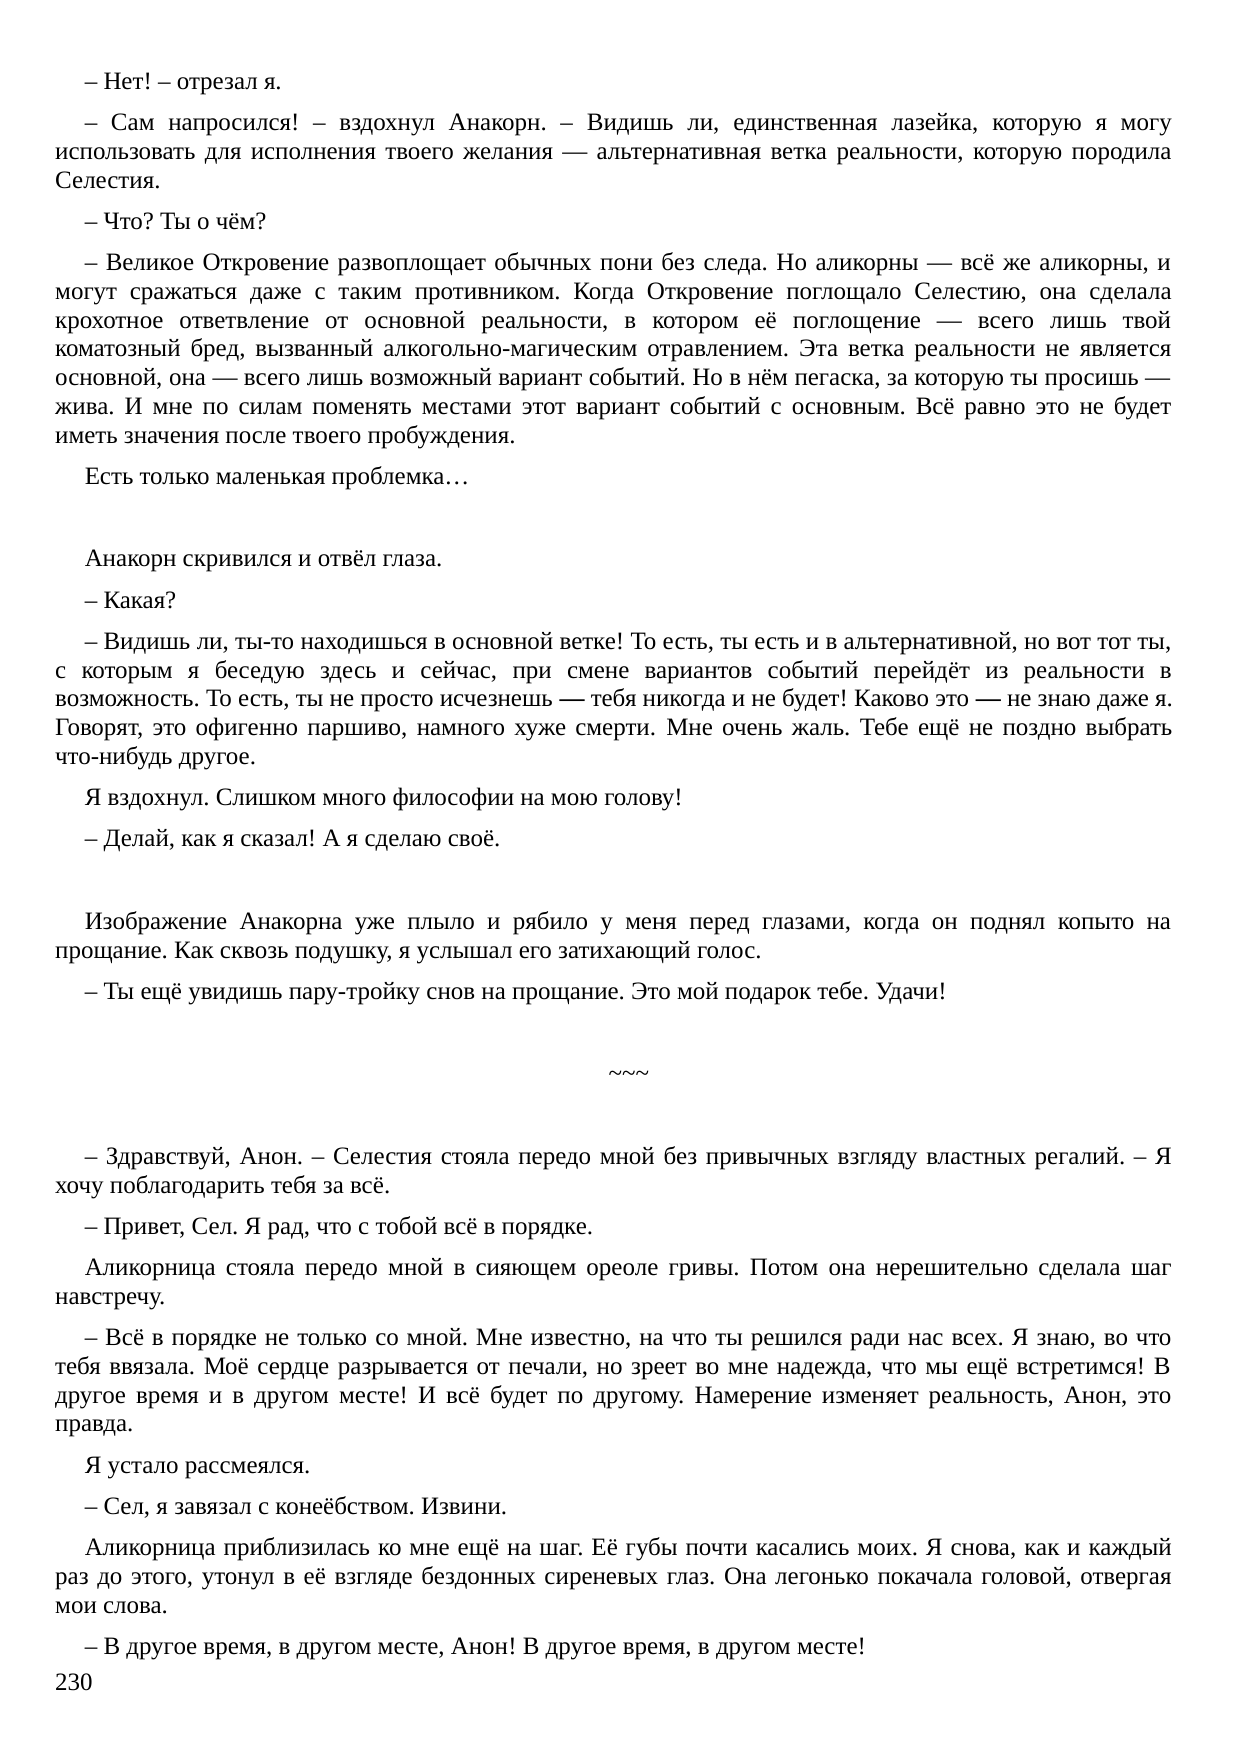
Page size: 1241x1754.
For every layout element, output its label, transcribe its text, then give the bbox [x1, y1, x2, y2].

text Есть только маленькая проблемка… [55, 461, 1173, 490]
text – Какая? [55, 585, 1173, 613]
text Анакорн скривился и отвёл глаза. [55, 543, 1173, 572]
text – Делай, как я сказал! А я сделаю своё. [55, 823, 1173, 852]
text – Сам напросился! – вздохнул Анакорн. – Видишь ли, единственная лазейка, которую я могу использовать для исполнения твоего желания — альтернативная ветка реальности, которую породила Селестия. [55, 107, 1173, 193]
text – Нет! – отрезал я. [55, 66, 1173, 95]
text Я устало рассмеялся. [55, 1450, 1173, 1478]
text ~~~ [55, 1058, 1173, 1087]
text Аликорница приблизилась ко мне ещё на шаг. Её губы почти касались моих. Я снова, как и каждый раз до этого, утонул в её взгляде бездонных сиреневых глаз. Она легонько покачала головой, отвергая мои слова. [55, 1532, 1173, 1618]
text Аликорница стояла передо мной в сияющем ореоле гривы. Потом она нерешительно сделала шаг навстречу. [55, 1252, 1173, 1310]
text Я вздохнул. Слишком много философии на мою голову! [55, 782, 1173, 811]
text – Что? Ты о чём? [55, 206, 1173, 235]
text – Привет, Сел. Я рад, что с тобой всё в порядке. [55, 1211, 1173, 1240]
text – Здравствуй, Анон. – Селестия стояла передо мной без привычных взгляду властных регалий. – Я хочу поблагодарить тебя за всё. [55, 1141, 1173, 1198]
text – В другое время, в другом месте, Анон! В другое время, в другом месте! [55, 1631, 1173, 1660]
text Изображение Анакорна уже плыло и рябило у меня перед глазами, когда он поднял копыто на прощание. Как сквозь подушку, я услышал его затихающий голос. [55, 906, 1173, 963]
text – Всё в порядке не только со мной. Мне известно, на что ты решился ради нас всех. Я знаю, во что тебя ввязала. Моё сердце разрывается от печали, но зреет во мне надежда, что мы ещё встретимся! В другое время и в другом месте! И всё будет по другому. Намерение изменяет реальность, Анон, это правда. [55, 1322, 1173, 1437]
text – Сел, я завязал с конеёбством. Извини. [55, 1491, 1173, 1520]
text – Великое Откровение развоплощает обычных пони без следа. Но аликорны — всё же аликорны, и могут сражаться даже с таким противником. Когда Откровение поглощало Селестию, она сделала крохотное ответвление от основной реальности, в котором её поглощение — всего лишь твой коматозный бред, вызванный алкогольно-магическим отравлением. Эта ветка реальности не является основной, она — всего лишь возможный вариант событий. Но в нём пегаска, за которую ты просишь — жива. И мне по силам поменять местами этот вариант событий с основным. Всё равно это не будет иметь значения после твоего пробуждения. [55, 247, 1173, 448]
text – Ты ещё увидишь пару-тройку снов на прощание. Это мой подарок тебе. Удачи! [55, 976, 1173, 1005]
text – Видишь ли, ты-то находишься в основной ветке! То есть, ты есть и в альтернативной, но вот тот ты, с которым я беседую здесь и сейчас, при смене вариантов событий перейдёт из реальности в возможность. То есть, ты не просто исчезнешь — тебя никогда и не будет! Каково это — не знаю даже я. Говорят, это офигенно паршиво, намного хуже смерти. Мне очень жаль. Тебе ещё не поздно выбрать что-нибудь другое. [55, 626, 1173, 770]
